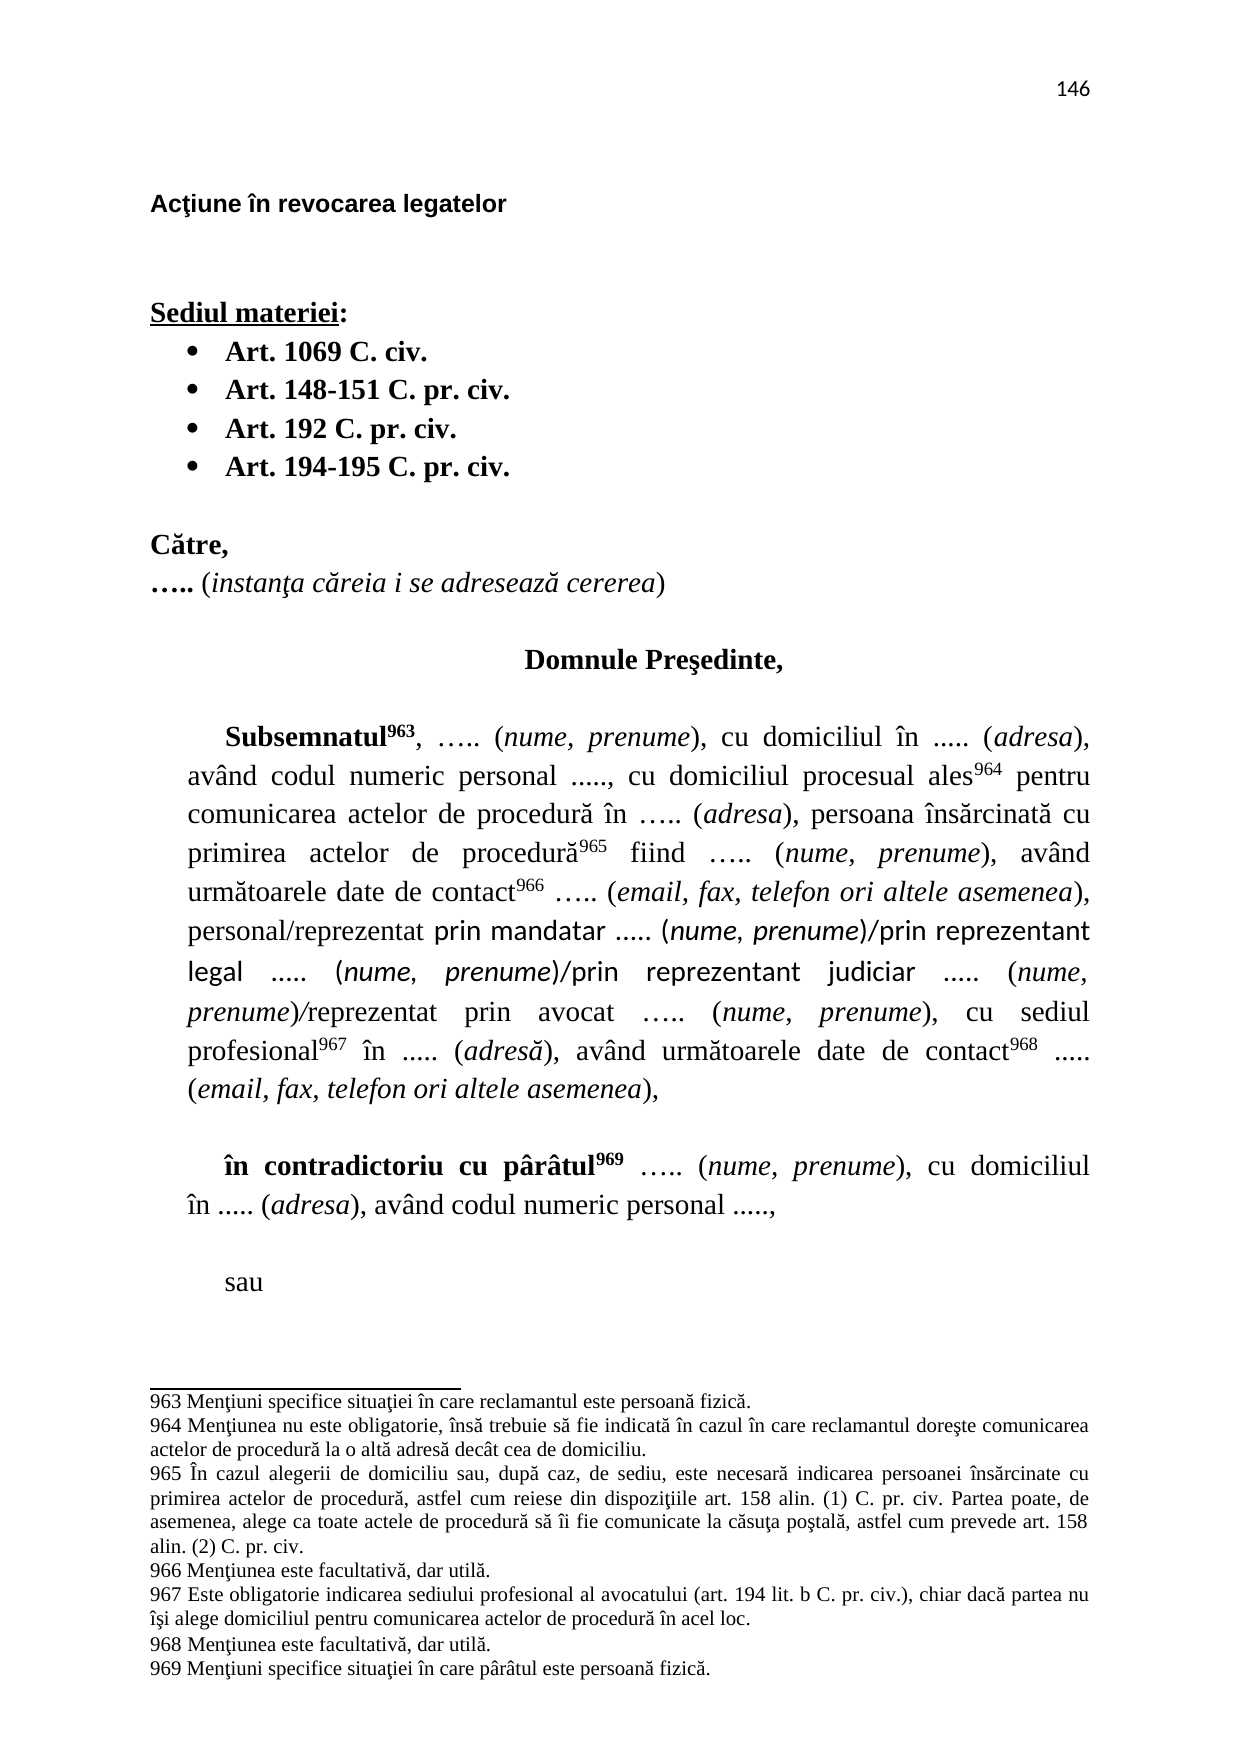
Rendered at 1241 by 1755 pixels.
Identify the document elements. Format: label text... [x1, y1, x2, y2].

list Art. 148-151 C. pr. civ. [187, 372, 1090, 406]
text Este obligatorie indicarea sediului profesional al avocatului (art. 194 lit. b C. pr. civ.), chiar dacă partea nu îşi alege domiciliul pentru comunicarea actelor de procedură în acel loc. [150, 1582, 1090, 1630]
text Sediul materiei: [150, 295, 1090, 329]
text Către, [150, 527, 1090, 560]
text Menţiunea este facultativă, dar utilă. [150, 1558, 1090, 1582]
text Menţiuni specifice situaţiei în care pârâtul este persoană fizică. [150, 1656, 1090, 1680]
text Subsemnatul, ….. (nume, prenume), cu domiciliul în ..... (adresa), având codul numeric personal ....., cu domiciliul procesual ales pentru comunicarea actelor de procedură în ….. (adresa), persoana însărcinată cu primirea actelor de procedură fiind ….. (nume, prenume), având următoarele date de contact ….. (email, fax, telefon ori altele asemenea), personal/reprezentat prin mandatar ..... (nume, prenume)/prin reprezentant legal ..... (nume, prenume)/prin reprezentant judiciar ..... (nume, prenume)/reprezentat prin avocat ….. (nume, prenume), cu sediul profesional în ..... (adresă), având următoarele date de contact ..... (email, fax, telefon ori altele asemenea), [187, 719, 1090, 1105]
text Menţiunea nu este obligatorie, însă trebuie să fie indicată în cazul în care reclamantul doreşte comunicarea actelor de procedură la o altă adresă decât cea de domiciliu. [150, 1413, 1090, 1461]
subtitle Acţiune în revocarea legatelor [150, 189, 1090, 218]
text În cazul alegerii de domiciliu sau, după caz, de sediu, este necesară indicarea persoanei însărcinate cu primirea actelor de procedură, astfel cum reiese din dispoziţiile art. 158 alin. (1) C. pr. civ. Partea poate, de asemenea, alege ca toate actele de procedură să îi fie comunicate la căsuţa poştală, astfel cum prevede art. 158 alin. (2) C. pr. civ. [150, 1461, 1090, 1558]
text Menţiuni specifice situaţiei în care reclamantul este persoană fizică. [150, 1389, 1090, 1413]
text în contradictoriu cu pârâtul ….. (nume, prenume), cu domiciliul în ..... (adresa), având codul numeric personal ....., [187, 1148, 1090, 1220]
text sau [187, 1264, 1090, 1297]
list Art. 192 C. pr. civ. [187, 411, 1090, 444]
text Menţiunea este facultativă, dar utilă. [150, 1630, 1090, 1656]
list Art. 1069 C. civ. [187, 334, 1090, 367]
text ….. (instanţa căreia i se adresează cererea) [150, 565, 1090, 599]
text Domnule Preşedinte, [187, 642, 1090, 676]
list Art. 194-195 C. pr. civ. [187, 449, 1090, 483]
